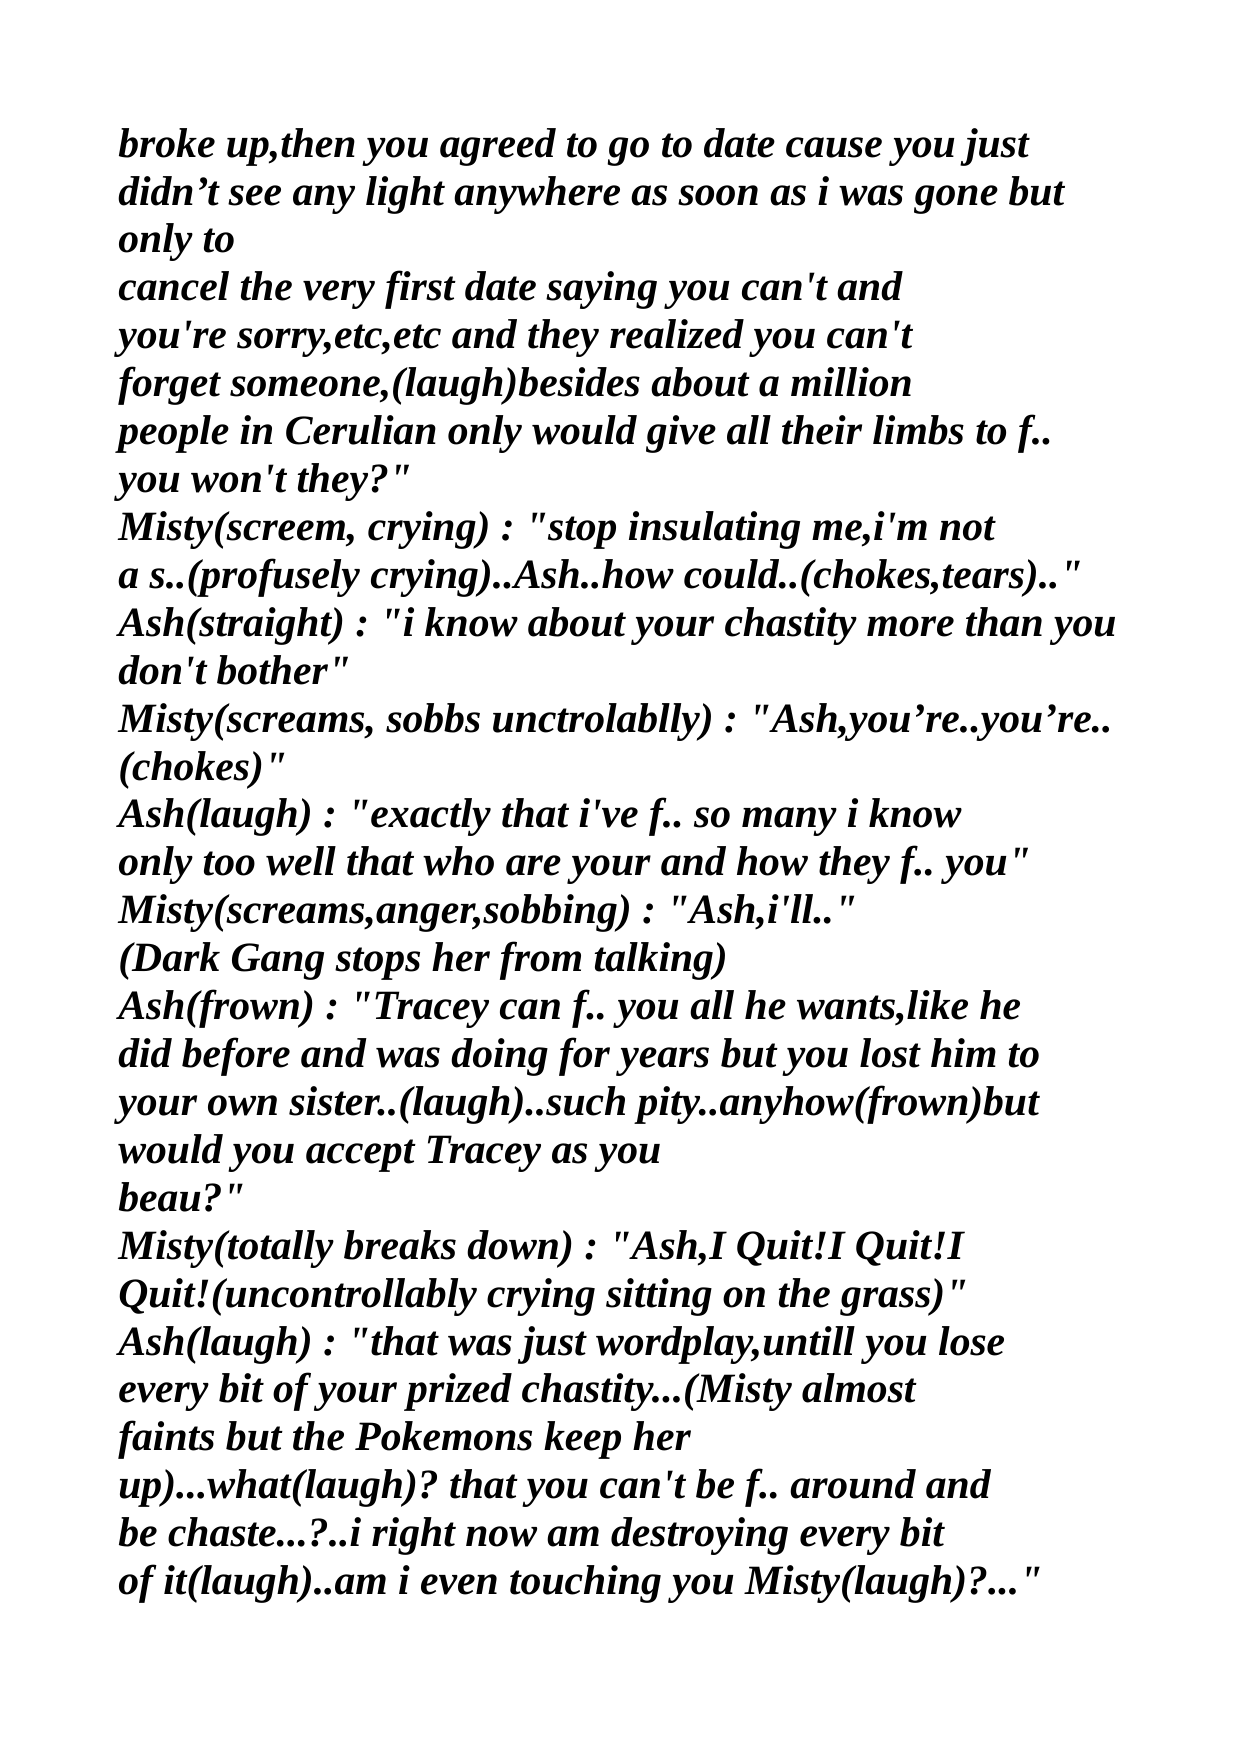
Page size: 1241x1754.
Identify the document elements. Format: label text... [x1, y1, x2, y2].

text be chaste...?..i right now am destroying every bit [118, 1508, 1122, 1556]
text (Dark Gang stops her from talking) [118, 933, 1122, 981]
text Misty(totally breaks down) : "Ash,I Quit!I Quit!I [118, 1220, 1122, 1268]
text Ash(straight) : "i know about your chastity more than you [118, 597, 1122, 645]
text you're sorry,etc,etc and they realized you can't [118, 310, 1122, 358]
text every bit of your prized chastity...(Misty almost [118, 1364, 1122, 1412]
text faints but the Pokemons keep her [118, 1412, 1122, 1460]
text you won't they?" [118, 453, 1122, 501]
text Misty(screams,anger,sobbing) : "Ash,i'll.." [118, 885, 1122, 933]
text a s..(profusely crying)..Ash..how could..(chokes,tears).." [118, 549, 1122, 597]
text broke up,then you agreed to go to date cause you just didn’t see any light anywhere as soon as i was gone but only to [118, 118, 1122, 262]
text only too well that who are your and how they f.. you" [118, 837, 1122, 885]
text of it(laugh)..am i even touching you Misty(laugh)?..." [118, 1556, 1122, 1603]
text Ash(frown) : "Tracey can f.. you all he wants,like he [118, 981, 1122, 1028]
text don't bother" [118, 645, 1122, 693]
text Ash(laugh) : "that was just wordplay,untill you lose [118, 1316, 1122, 1364]
text Ash(laugh) : "exactly that i've f.. so many i know [118, 789, 1122, 837]
text Misty(screem, crying) : "stop insulating me,i'm not [118, 501, 1122, 549]
text Quit!(uncontrollably crying sitting on the grass)" [118, 1268, 1122, 1316]
text cancel the very first date saying you can't and [118, 262, 1122, 310]
text forget someone,(laugh)besides about a million [118, 358, 1122, 406]
text up)...what(laugh)? that you can't be f.. around and [118, 1460, 1122, 1508]
text beau?" [118, 1172, 1122, 1220]
text Misty(screams, sobbs unctrolablly) : "Ash,you’re..you’re..(chokes)" [118, 693, 1122, 789]
text did before and was doing for years but you lost him to your own sister..(laugh)..such pity..anyhow(frown)but would you accept Tracey as you [118, 1028, 1122, 1172]
text people in Cerulian only would give all their limbs to f.. [118, 406, 1122, 453]
